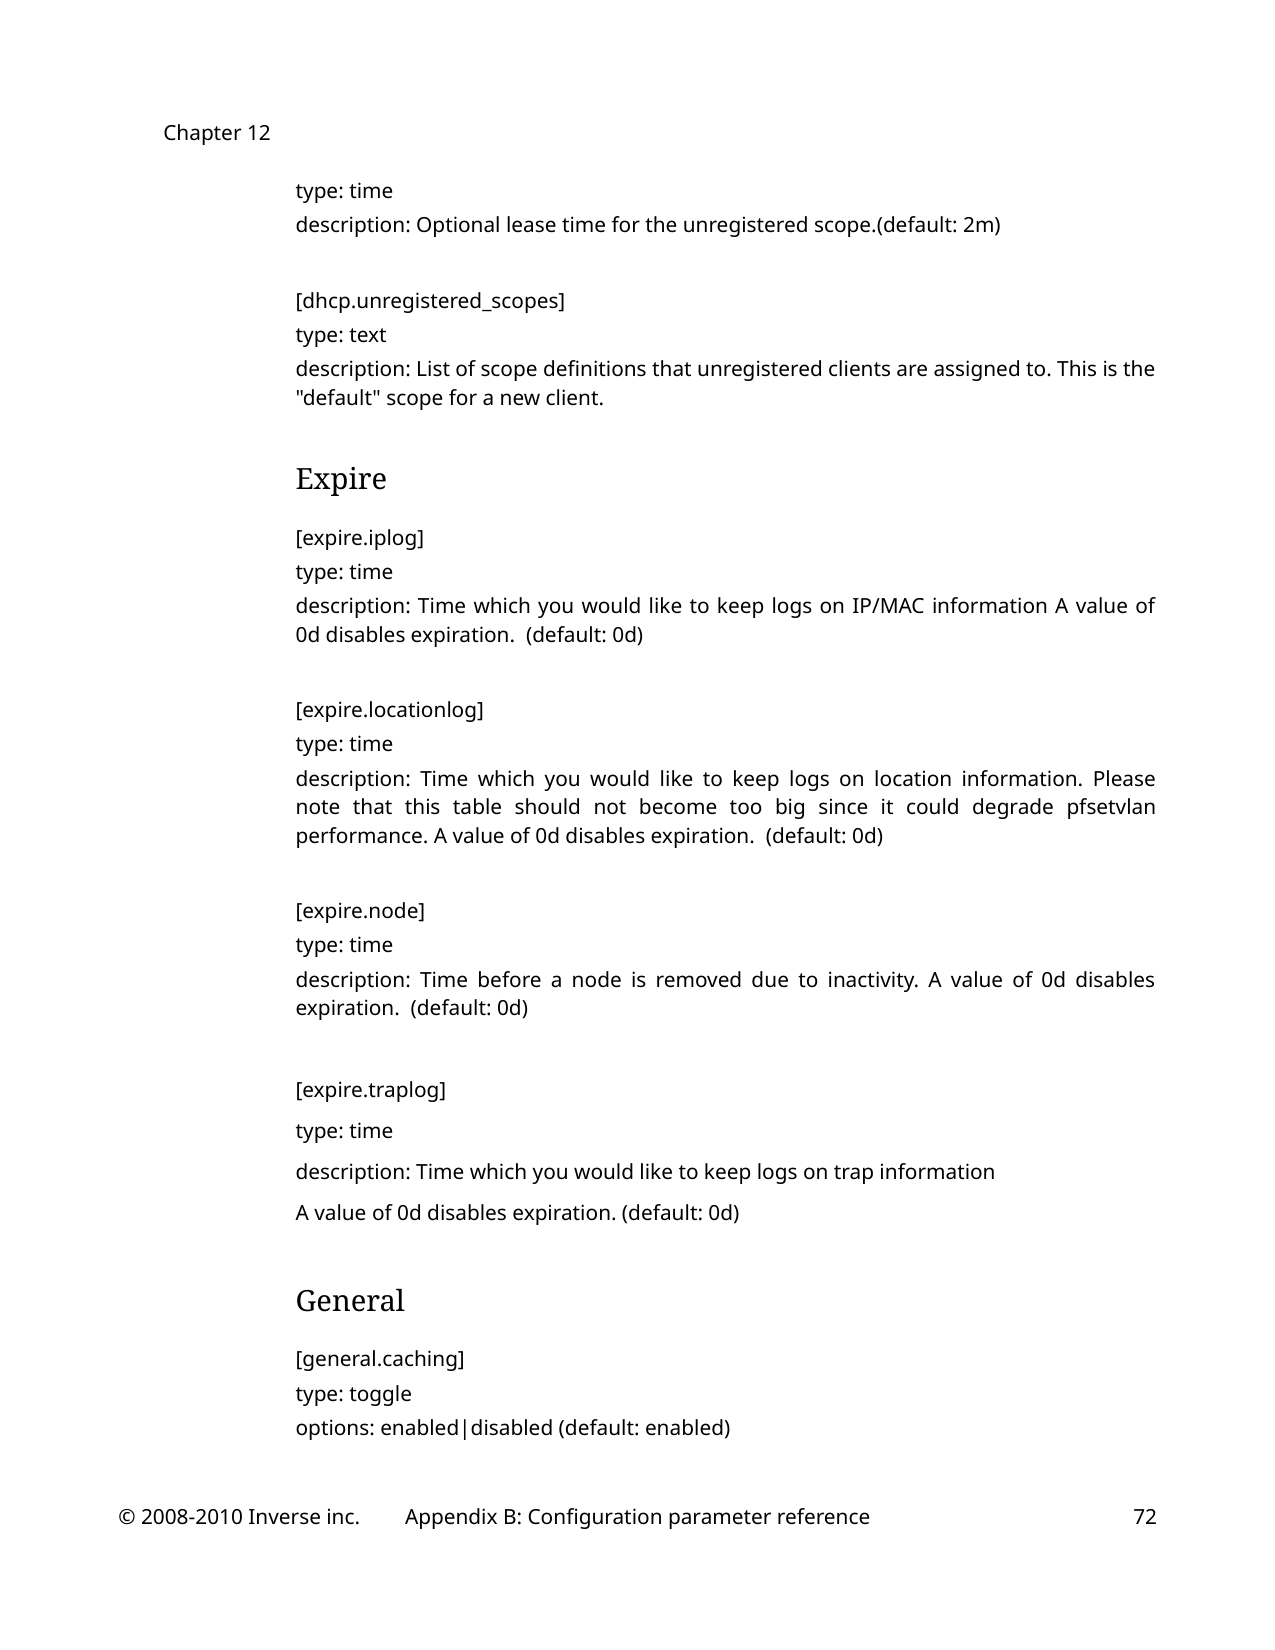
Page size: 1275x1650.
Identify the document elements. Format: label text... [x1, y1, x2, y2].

text description: Time which you would like to keep logs on location information. Please note that this table should not become too big since it could degrade pfsetvlan performance. A value of 0d disables expiration. (default: 0d) [295, 764, 1157, 849]
text type: time [295, 931, 1157, 959]
text type: time [295, 729, 1157, 758]
text [expire.iplog] [295, 523, 1157, 551]
text [dhcp.unregistered_scopes] [295, 286, 1157, 314]
text [expire.traplog] [295, 1075, 1157, 1104]
subtitle Expire [295, 458, 1157, 498]
text description: List of scope definitions that unregistered clients are assigned to. This is the "default" scope for a new client. [295, 354, 1157, 411]
text [general.caching] [295, 1344, 1157, 1373]
text type: time [295, 557, 1157, 586]
text A value of 0d disables expiration. (default: 0d) [295, 1198, 1157, 1226]
text description: Optional lease time for the unregistered scope.(default: 2m) [295, 210, 1157, 239]
text description: Time which you would like to keep logs on trap information [295, 1157, 1157, 1186]
text type: time [295, 176, 1157, 204]
text [expire.locationlog] [295, 695, 1157, 724]
text [expire.node] [295, 896, 1157, 924]
text type: time [295, 1116, 1157, 1144]
text options: enabled|disabled (default: enabled) [295, 1413, 1157, 1442]
text type: toggle [295, 1379, 1157, 1407]
text description: Time which you would like to keep logs on IP/MAC information A value of 0d disables expiration. (default: 0d) [295, 591, 1157, 648]
text description: Time before a node is removed due to inactivity. A value of 0d disables expiration. (default: 0d) [295, 965, 1157, 1022]
subtitle General [295, 1280, 1157, 1319]
text type: text [295, 320, 1157, 348]
